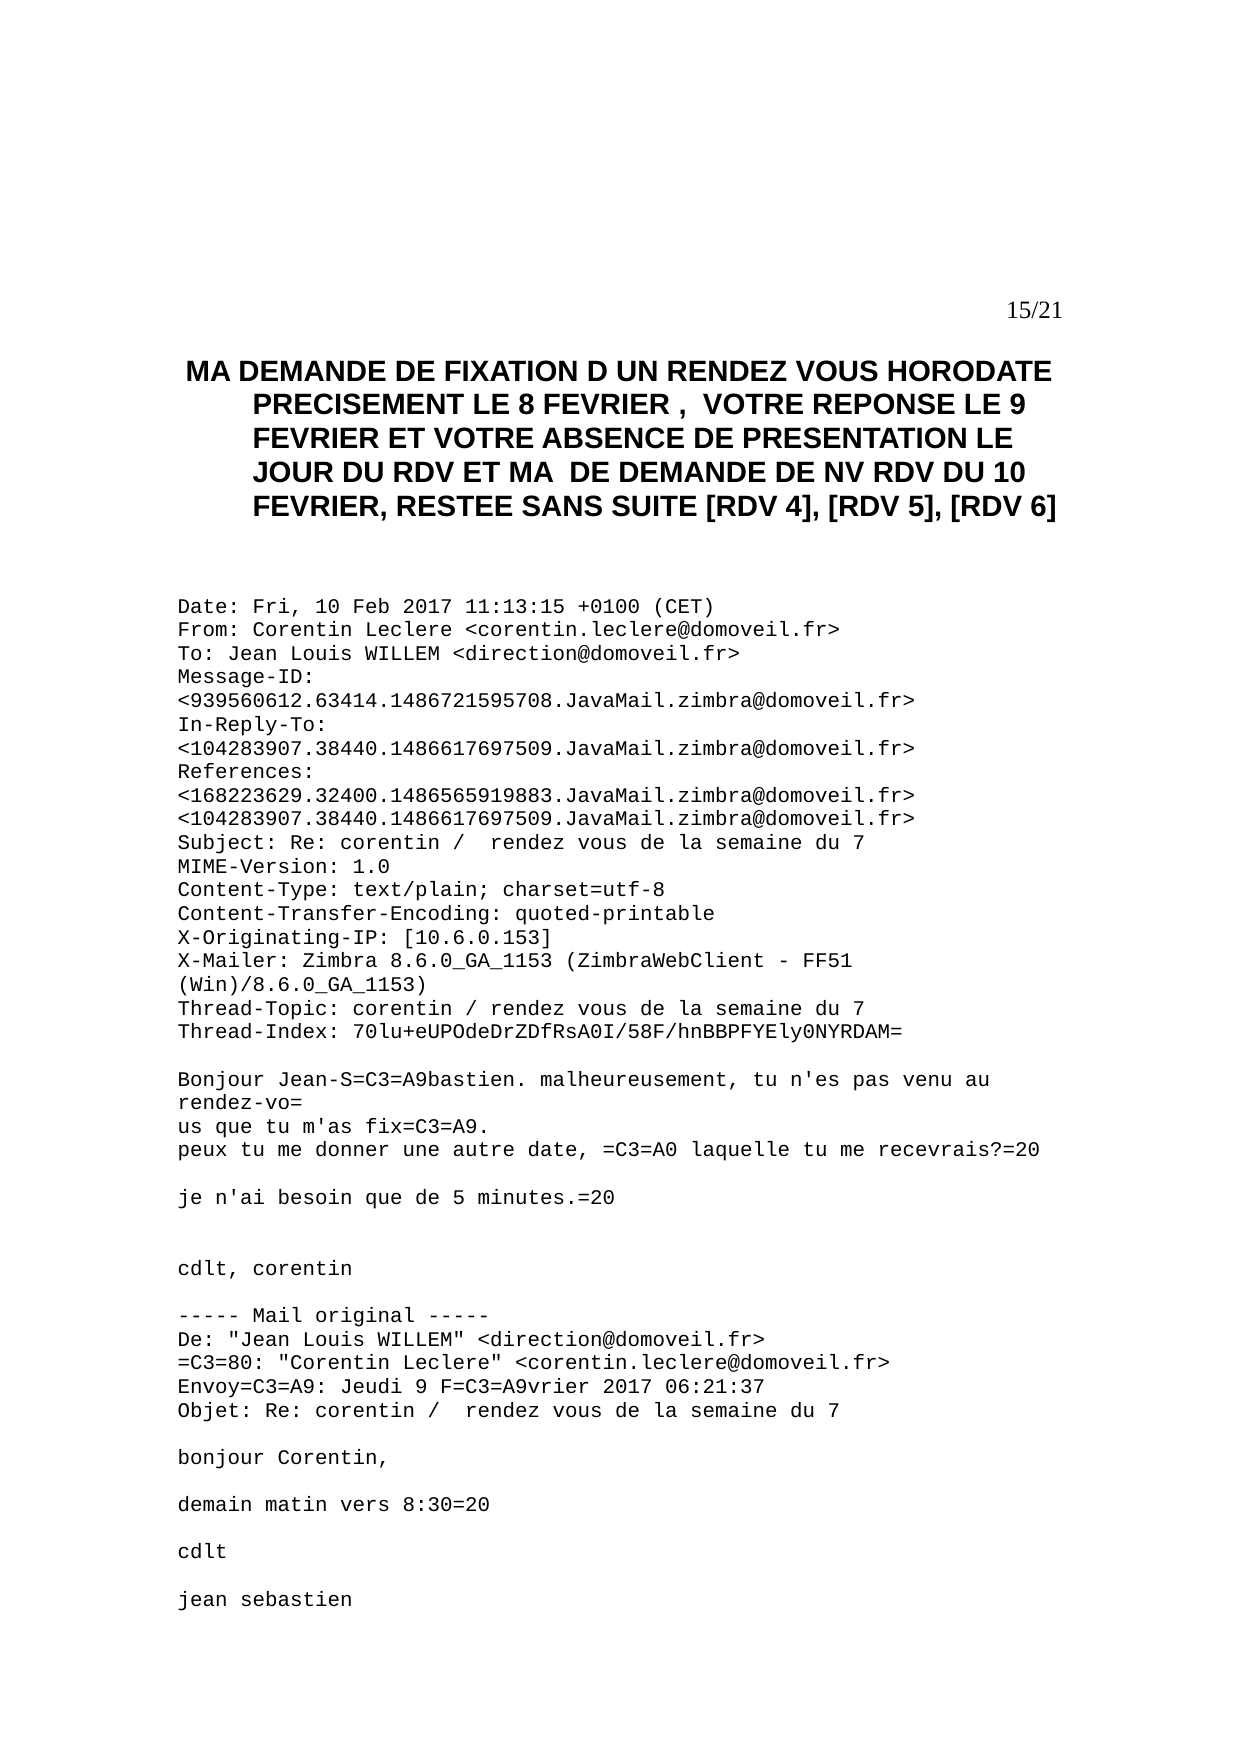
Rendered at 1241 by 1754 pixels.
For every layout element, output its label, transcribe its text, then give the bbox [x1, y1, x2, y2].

text cdlt, corentin [177, 1258, 1063, 1281]
text Content-Transfer-Encoding: quoted-printable [177, 903, 1063, 927]
text ----- Mail original ----- [177, 1305, 1063, 1329]
text Envoy=C3=A9: Jeudi 9 F=C3=A9vrier 2017 06:21:37 [177, 1376, 1063, 1399]
text X-Mailer: Zimbra 8.6.0_GA_1153 (ZimbraWebClient - FF51 (Win)/8.6.0_GA_1153) [177, 950, 1063, 998]
subtitle MA DEMANDE DE FIXATION D UN RENDEZ VOUS HORODATE PRECISEMENT LE 8 FEVRIER , VOTRE REPONSE LE 9 FEVRIER ET VOTRE ABSENCE DE PRESENTATION LE JOUR DU RDV ET MA DE DEMANDE DE NV RDV DU 10 FEVRIER, RESTEE SANS SUITE [RDV 4], [RDV 5], [RDV 6] [177, 353, 1063, 522]
text je n'ai besoin que de 5 minutes.=20 [177, 1187, 1063, 1210]
text References: <168223629.32400.1486565919883.JavaMail.zimbra@domoveil.fr> <104283907.38440.1486617697509.JavaMail.zimbra@domoveil.fr> [177, 761, 1063, 832]
text =C3=80: "Corentin Leclere" <corentin.leclere@domoveil.fr> [177, 1352, 1063, 1376]
text Message-ID: <939560612.63414.1486721595708.JavaMail.zimbra@domoveil.fr> [177, 667, 1063, 714]
text cdlt [177, 1541, 1063, 1565]
text Thread-Index: 70lu+eUPOdeDrZDfRsA0I/58F/hnBBPFYEly0NYRDAM= [177, 1021, 1063, 1045]
text Subject: Re: corentin / rendez vous de la semaine du 7 [177, 832, 1063, 856]
text jean sebastien [177, 1589, 1063, 1612]
text From: Corentin Leclere <corentin.leclere@domoveil.fr> [177, 619, 1063, 643]
text Thread-Topic: corentin / rendez vous de la semaine du 7 [177, 998, 1063, 1021]
text To: Jean Louis WILLEM <direction@domoveil.fr> [177, 643, 1063, 667]
text De: "Jean Louis WILLEM" <direction@domoveil.fr> [177, 1329, 1063, 1352]
text demain matin vers 8:30=20 [177, 1494, 1063, 1518]
text bonjour Corentin, [177, 1447, 1063, 1471]
text In-Reply-To: <104283907.38440.1486617697509.JavaMail.zimbra@domoveil.fr> [177, 714, 1063, 761]
text peux tu me donner une autre date, =C3=A0 laquelle tu me recevrais?=20 [177, 1139, 1063, 1163]
text Objet: Re: corentin / rendez vous de la semaine du 7 [177, 1399, 1063, 1423]
text Bonjour Jean-S=C3=A9bastien. malheureusement, tu n'es pas venu au rendez-vo= [177, 1068, 1063, 1116]
text Date: Fri, 10 Feb 2017 11:13:15 +0100 (CET) [177, 596, 1063, 619]
text us que tu m'as fix=C3=A9. [177, 1116, 1063, 1139]
text Content-Type: text/plain; charset=utf-8 [177, 879, 1063, 903]
text X-Originating-IP: [10.6.0.153] [177, 927, 1063, 950]
text MIME-Version: 1.0 [177, 856, 1063, 879]
